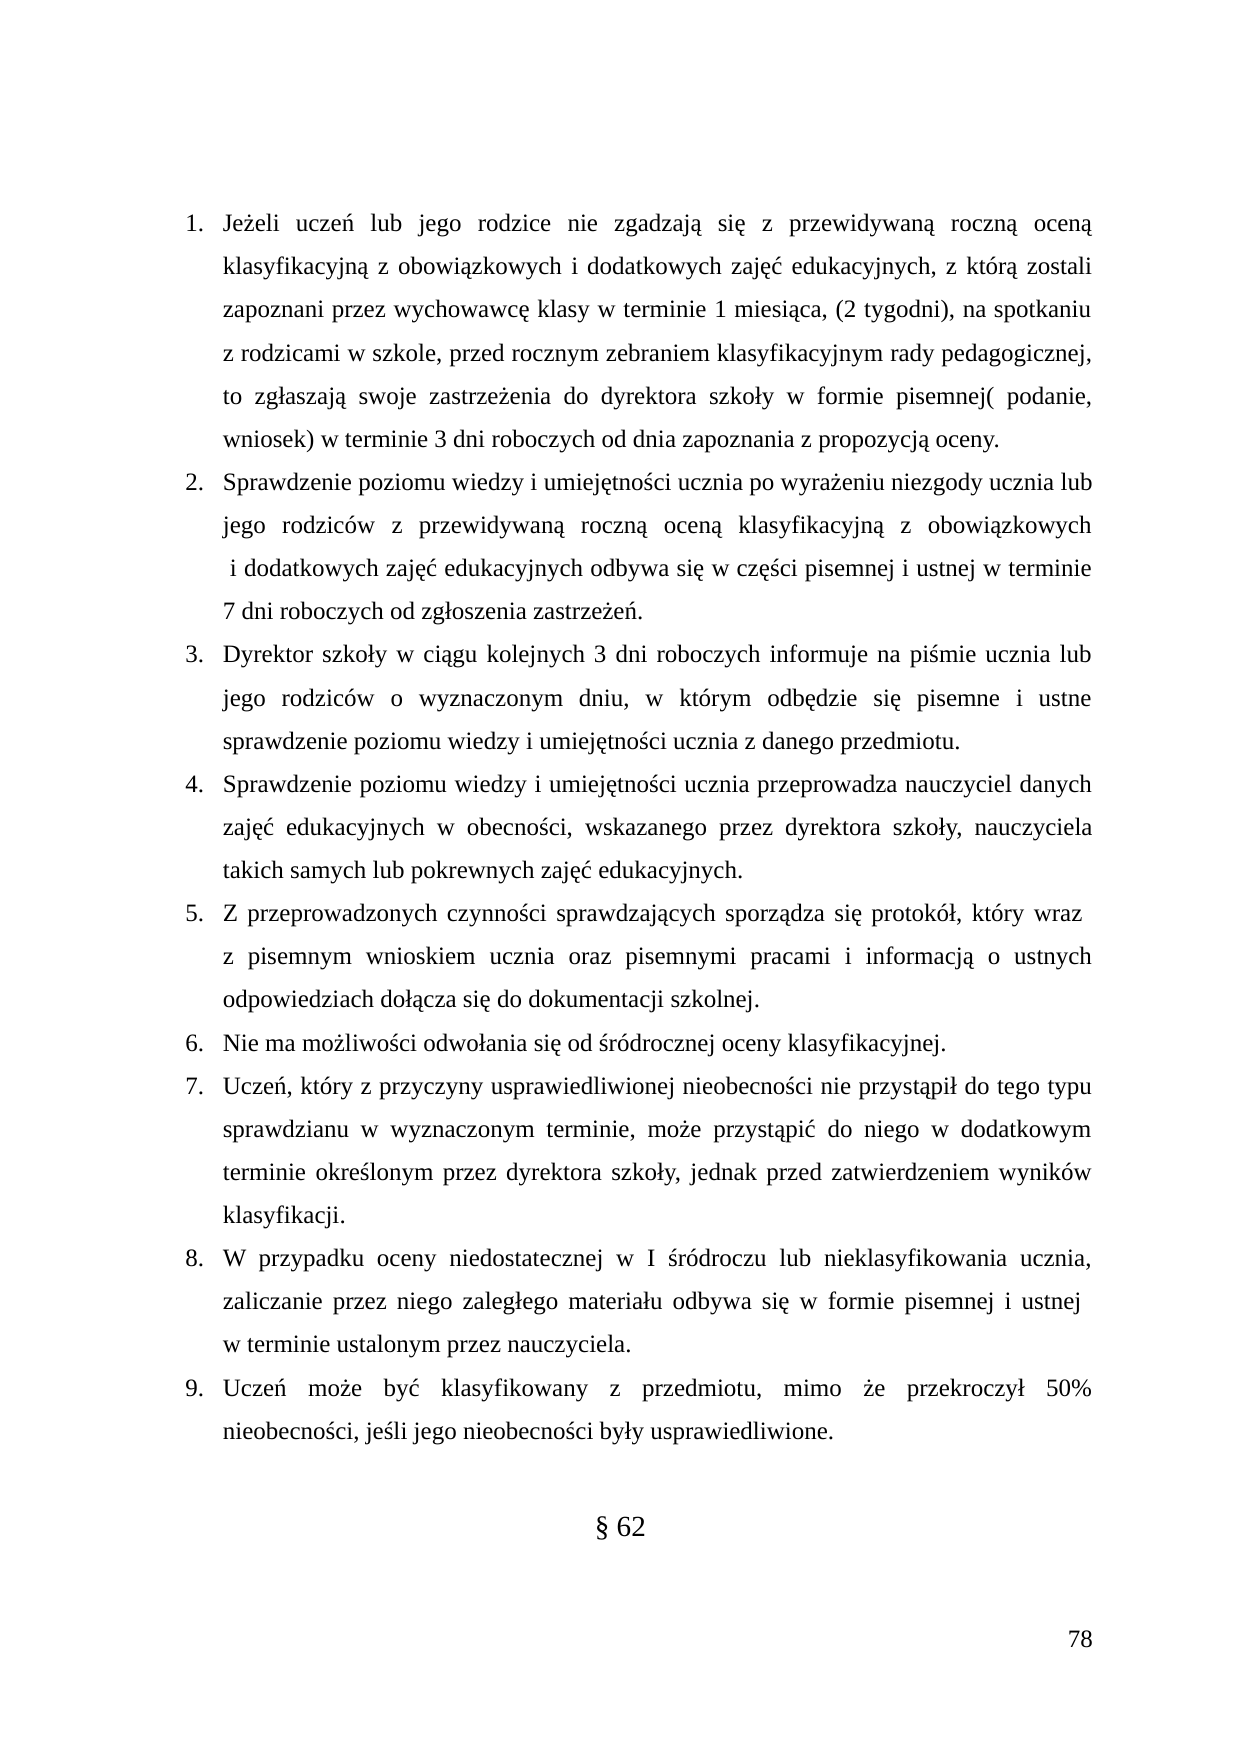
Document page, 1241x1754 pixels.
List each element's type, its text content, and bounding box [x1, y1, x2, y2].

list Z przeprowadzonych czynności sprawdzających sporządza się protokół, który wraz z pisemnym wnioskiem ucznia oraz pisemnymi pracami i informacją o ustnych odpowiedziach dołącza się do dokumentacji szkolnej. [185, 898, 1093, 1013]
list Sprawdzenie poziomu wiedzy i umiejętności ucznia po wyrażeniu niezgody ucznia lub jego rodziców z przewidywaną roczną oceną klasyfikacyjną z obowiązkowych i dodatkowych zajęć edukacyjnych odbywa się w części pisemnej i ustnej w terminie 7 dni roboczych od zgłoszenia zastrzeżeń. [185, 467, 1093, 625]
list W przypadku oceny niedostatecznej w I śródroczu lub nieklasyfikowania ucznia, zaliczanie przez niego zaległego materiału odbywa się w formie pisemnej i ustnej w terminie ustalonym przez nauczyciela. [185, 1243, 1093, 1358]
list Sprawdzenie poziomu wiedzy i umiejętności ucznia przeprowadza nauczyciel danych zajęć edukacyjnych w obecności, wskazanego przez dyrektora szkoły, nauczyciela takich samych lub pokrewnych zajęć edukacyjnych. [185, 769, 1093, 884]
list Jeżeli uczeń lub jego rodzice nie zgadzają się z przewidywaną roczną oceną klasyfikacyjną z obowiązkowych i dodatkowych zajęć edukacyjnych, z którą zostali zapoznani przez wychowawcę klasy w terminie 1 miesiąca, (2 tygodni), na spotkaniu z rodzicami w szkole, przed rocznym zebraniem klasyfikacyjnym rady pedagogicznej, to zgłaszają swoje zastrzeżenia do dyrektora szkoły w formie pisemnej( podanie, wniosek) w terminie 3 dni roboczych od dnia zapoznania z propozycją oceny. [185, 208, 1093, 453]
list Nie ma możliwości odwołania się od śródrocznej oceny klasyfikacyjnej. [185, 1028, 1093, 1056]
list Uczeń może być klasyfikowany z przedmiotu, mimo że przekroczył 50% nieobecności, jeśli jego nieobecności były usprawiedliwione. [185, 1373, 1093, 1444]
list Dyrektor szkoły w ciągu kolejnych 3 dni roboczych informuje na piśmie ucznia lub jego rodziców o wyznaczonym dniu, w którym odbędzie się pisemne i ustne sprawdzenie poziomu wiedzy i umiejętności ucznia z danego przedmiotu. [185, 639, 1093, 754]
list Uczeń, który z przyczyny usprawiedliwionej nieobecności nie przystąpił do tego typu sprawdzianu w wyznaczonym terminie, może przystąpić do niego w dodatkowym terminie określonym przez dyrektora szkoły, jednak przed zatwierdzeniem wyników klasyfikacji. [185, 1071, 1093, 1229]
text § 62 [148, 1509, 1093, 1543]
